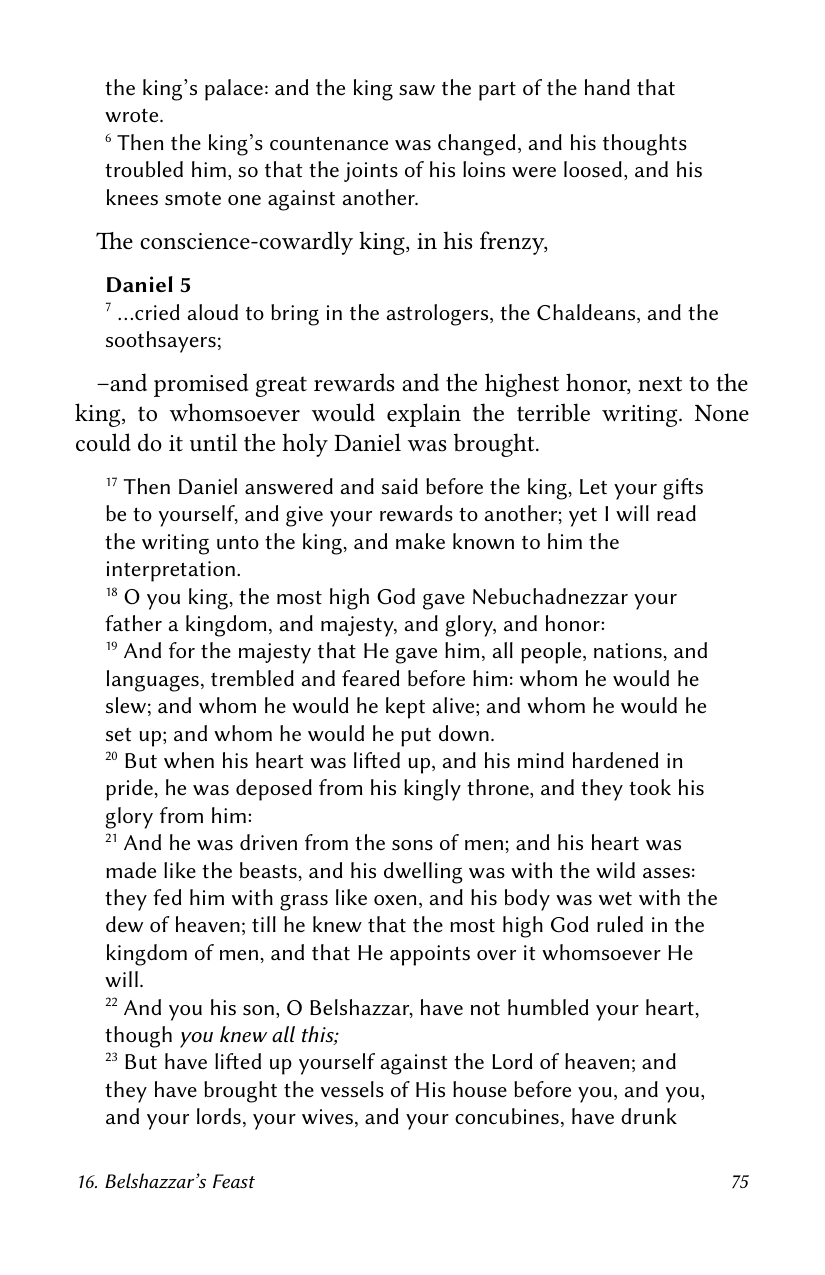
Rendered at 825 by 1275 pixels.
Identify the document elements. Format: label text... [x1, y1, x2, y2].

text 19 And for the majesty that He gave him, all people, nations, and languages, trembled and feared before him: whom he would he slew; and whom he would he kept alive; and whom he would he set up; and whom he would he put down. [105, 638, 720, 747]
text 21 And he was driven from the sons of men; and his heart was made like the beasts, and his dwelling was with the wild asses: they fed him with grass like oxen, and his body was wet with the dew of heaven; till he knew that the most high God ruled in the kingdom of men, and that He appoints over it whomsoever He will. [105, 830, 720, 993]
text 20 But when his heart was lifted up, and his mind hardened in pride, he was deposed from his kingly throne, and they took his glory from him: [105, 748, 720, 829]
text 23 But have lifted up yourself against the Lord of heaven; and they have brought the vessels of His house before you, and you, and your lords, your wives, and your concubines, have drunk [105, 1049, 720, 1130]
text 7 ...cried aloud to bring in the astrologers, the Chaldeans, and the soothsayers; [105, 299, 720, 353]
text –and promised great rewards and the highest honor, next to the king, to whomsoever would explain the terrible writing. None could do it until the holy Daniel was brought. [75, 369, 750, 458]
text the king’s palace: and the king saw the part of the hand that wrote. [105, 75, 720, 128]
text Daniel 5 [105, 272, 750, 298]
text 6 Then the king’s countenance was changed, and his thoughts troubled him, so that the joints of his loins were loosed, and his knees smote one against another. [105, 130, 720, 211]
text The conscience-cowardly king, in his frenzy, [75, 227, 750, 256]
text 22 And you his son, O Belshazzar, have not humbled your heart, though you knew all this; [105, 994, 720, 1048]
text 18 O you king, the most high God gave Nebuchadnezzar your father a kingdom, and majesty, and glory, and honor: [105, 583, 720, 637]
text 17 Then Daniel answered and said before the king, Let your gifts be to yourself, and give your rewards to another; yet I will read the writing unto the king, and make known to him the interpretation. [105, 474, 720, 582]
